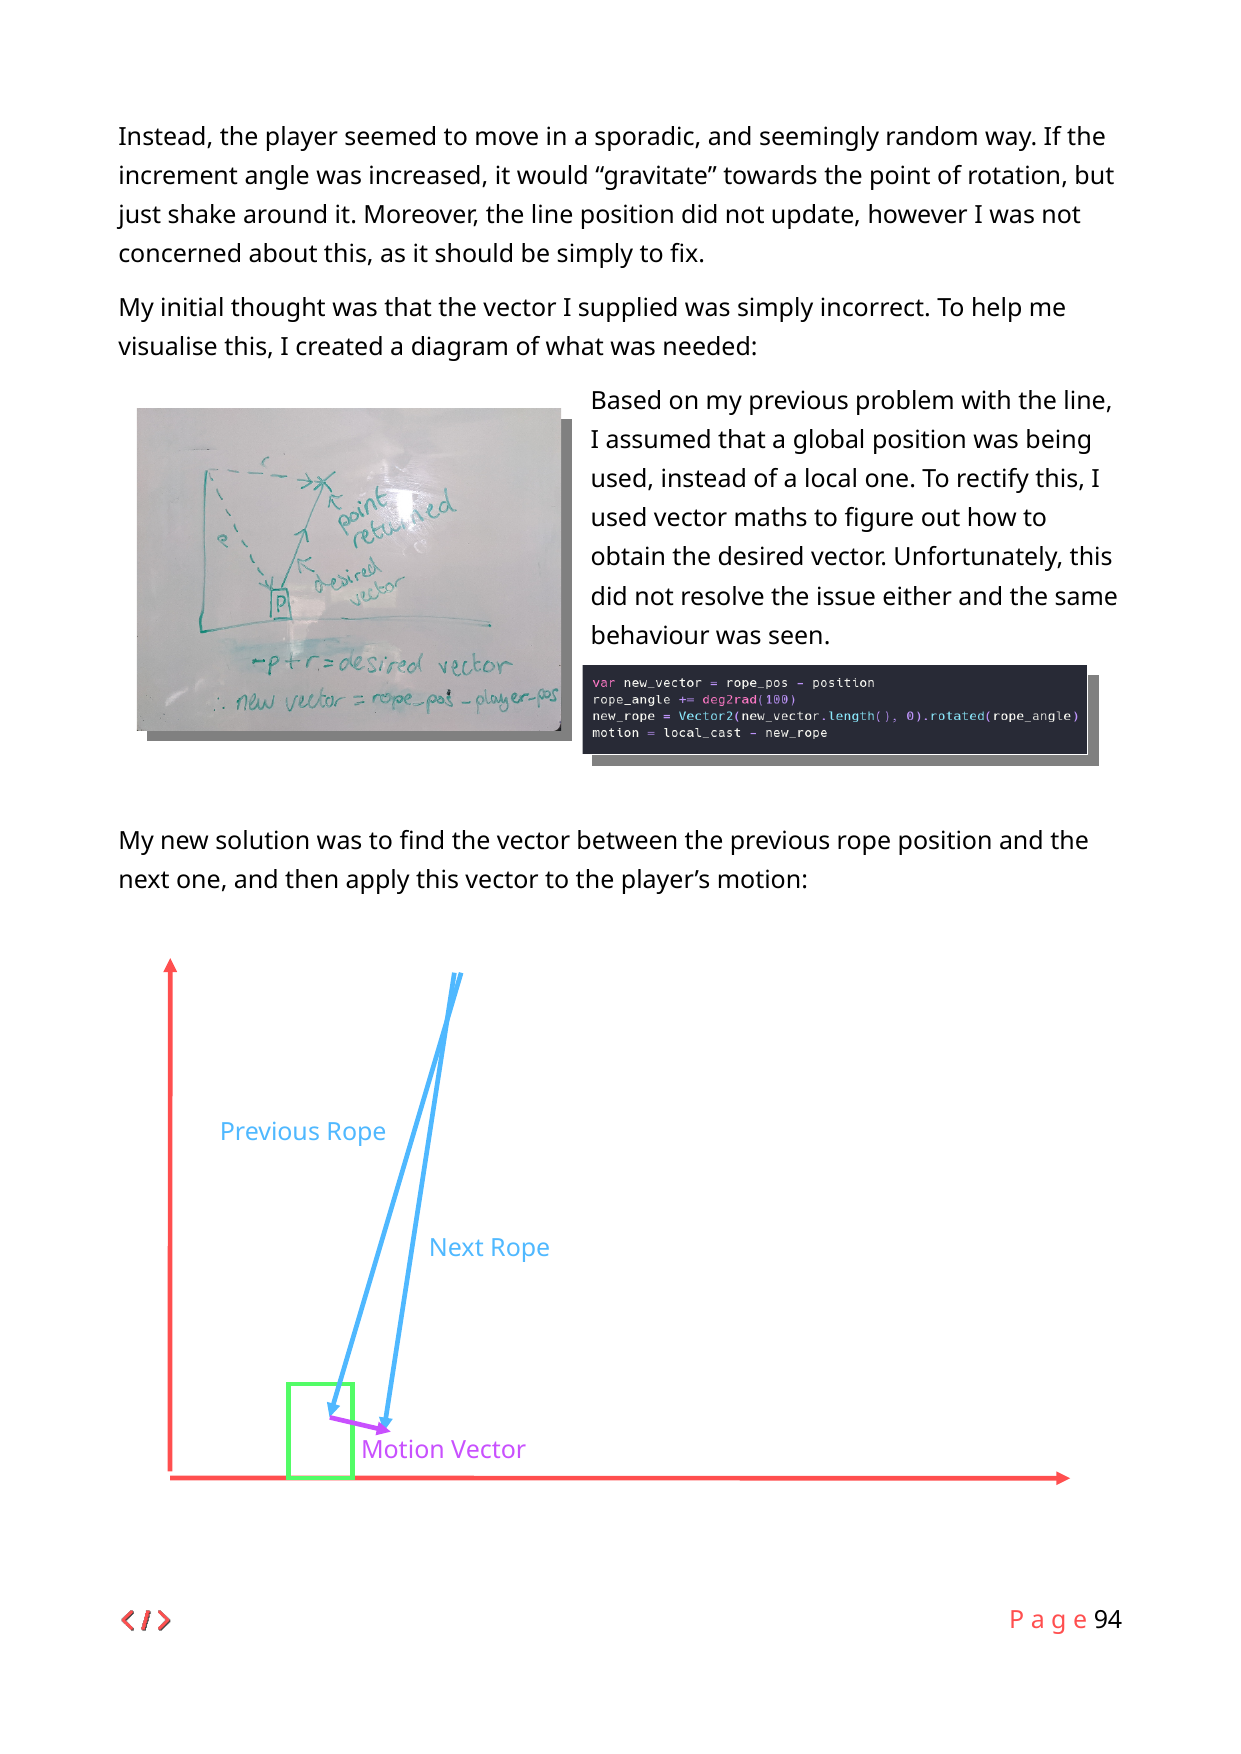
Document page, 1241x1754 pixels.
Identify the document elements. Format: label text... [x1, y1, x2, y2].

picture [136, 408, 562, 731]
text My initial thought was that the vector I supplied was simply incorrect. To help me visualise this, I created a diagram of what was needed: [118, 289, 1122, 363]
text Motion Vector [361, 1431, 558, 1466]
text My new solution was to find the vector between the previous rope position and the next one, and then apply this vector to the player’s motion: [118, 671, 1122, 896]
picture [607, 682, 1089, 756]
text Previous Rope [219, 1113, 417, 1147]
picture [116, 1591, 175, 1649]
text Instead, the player seemed to move in a sporadic, and seemingly random way. If the increment angle was increased, it would “gravitate” towards the point of rotation, but just shake around it. Moreover, the line position did not update, however I was not concerned about this, as it should be simply to fix. [118, 118, 1122, 270]
text Based on my previous problem with the line, I assumed that a global position was being used, instead of a local one. To rectify this, I used vector maths to figure out how to obtain the desired vector. Unfortunately, this did not resolve the issue either and the same behaviour was seen. [118, 382, 1122, 651]
text Next Rope [429, 1229, 626, 1263]
